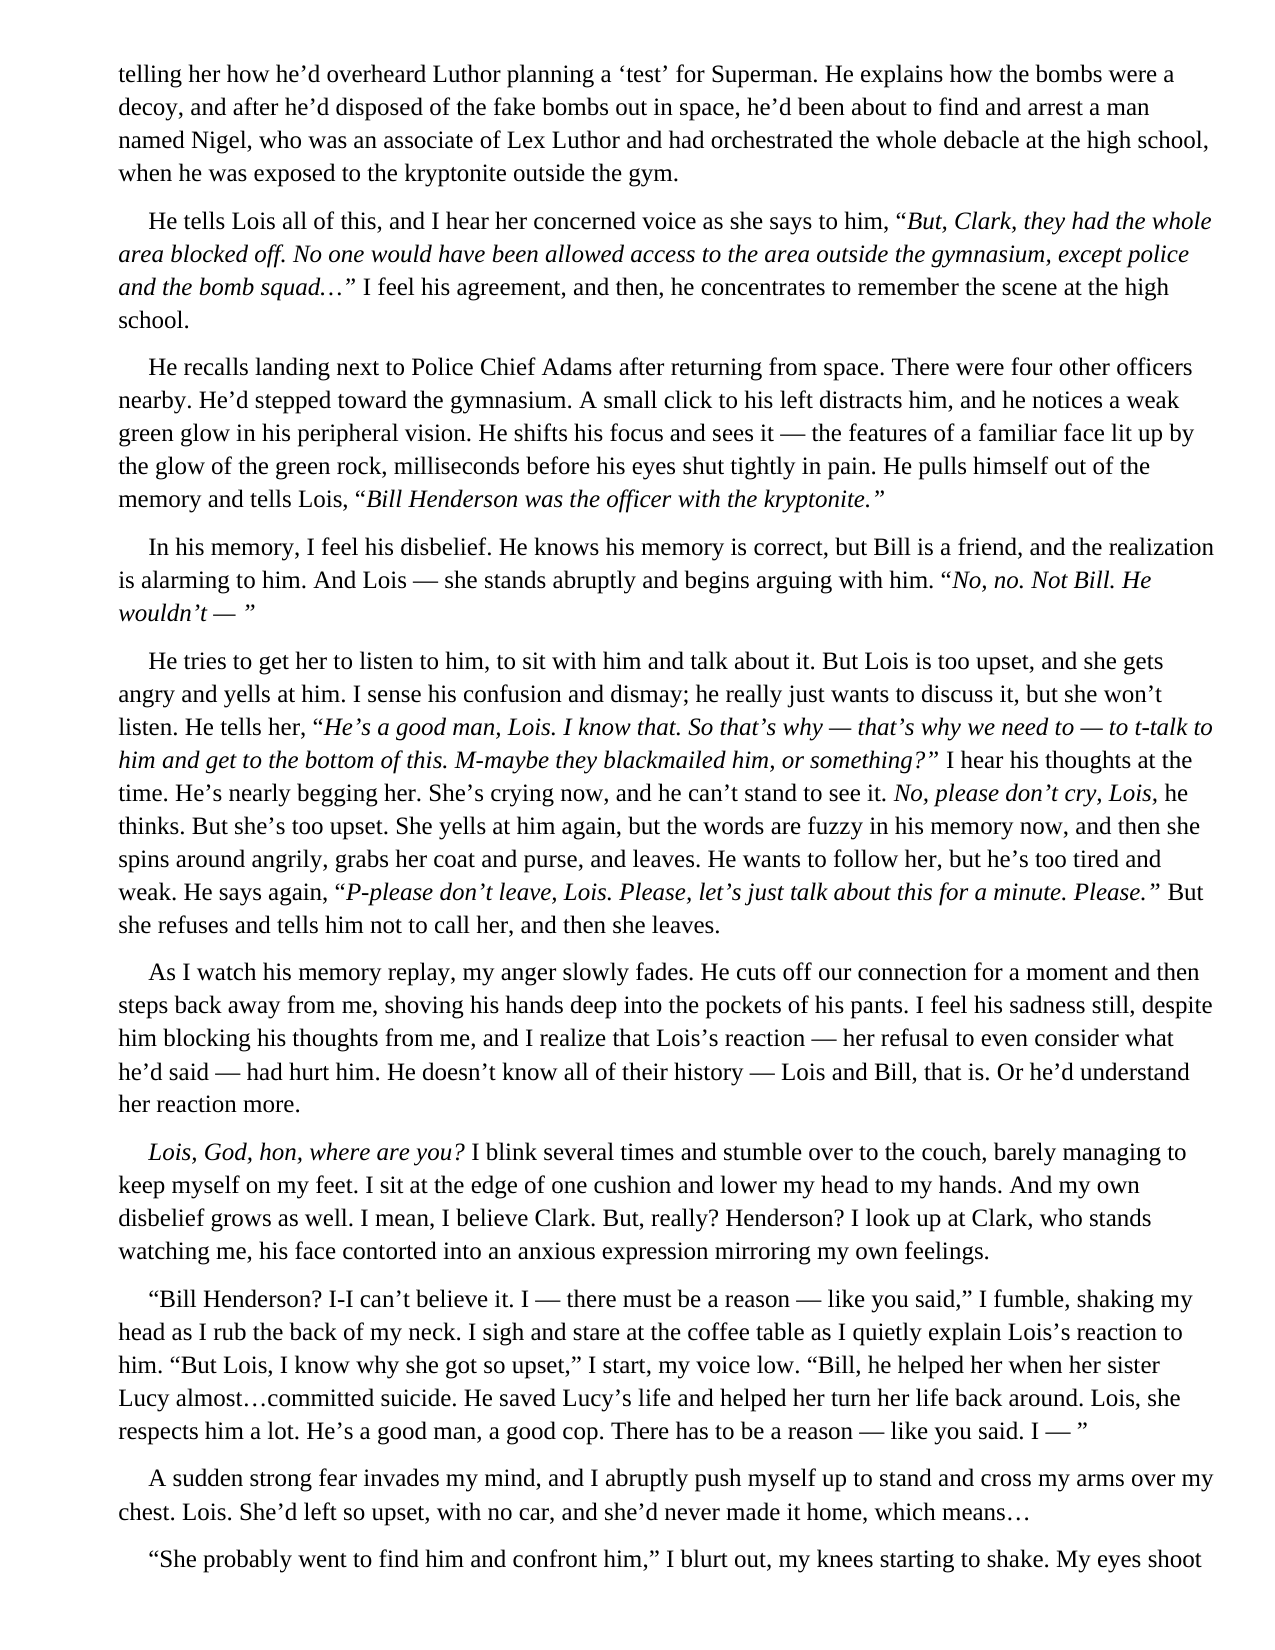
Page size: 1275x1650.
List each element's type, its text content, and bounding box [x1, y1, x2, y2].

text He tells Lois all of this, and I hear her concerned voice as she says to him, “But, Clark, they had the whole area blocked off. No one would have been allowed access to the area outside the gymnasium, except police and the bomb squad…” I feel his agreement, and then, he concentrates to remember the scene at the high school. [118, 206, 1216, 333]
text A sudden strong fear invades my mind, and I abruptly push myself up to stand and cross my arms over my chest. Lois. She’d left so upset, with no car, and she’d never made it home, which means… [118, 1463, 1216, 1525]
text As I watch his memory replay, my anger slowly fades. He cuts off our connection for a moment and then steps back away from me, shoving his hands deep into the pockets of his pants. I feel his sadness still, despite him blocking his thoughts from me, and I realize that Lois’s reaction — her refusal to even consider what he’d said — had hurt him. He doesn’t know all of their history — Lois and Bill, that is. Or he’d understand her reaction more. [118, 957, 1216, 1118]
text “Bill Henderson? I-I can’t believe it. I — there must be a reason — like you said,” I fumble, shaking my head as I rub the back of my neck. I sigh and stare at the coffee table as I quietly explain Lois’s reaction to him. “But Lois, I know why she got so upset,” I start, my voice low. “Bill, he helped her when her sister Lucy almost…committed suicide. He saved Lucy’s life and helped her turn her life back around. Lois, she respects him a lot. He’s a good man, a good cop. There has to be a reason — like you said. I — ” [118, 1284, 1216, 1445]
text He tries to get her to listen to him, to sit with him and talk about it. But Lois is too upset, and she gets angry and yells at him. I sense his confusion and dismay; he really just wants to discuss it, but she won’t listen. He tells her, “He’s a good man, Lois. I know that. So that’s why — that’s why we need to — to t-talk to him and get to the bottom of this. M-maybe they blackmailed him, or something?” I hear his thoughts at the time. He’s nearly begging her. She’s crying now, and he can’t stand to see it. No, please don’t cry, Lois, he thinks. But she’s too upset. She yells at him again, but the words are fuzzy in his memory now, and then she spins around angrily, grabs her coat and purse, and leaves. He wants to follow her, but he’s too tired and weak. He says again, “P-please don’t leave, Lois. Please, let’s just talk about this for a minute. Please.” But she refuses and tells him not to call her, and then she leaves. [118, 646, 1216, 939]
text Lois, God, hon, where are you? I blink several times and stumble over to the couch, barely managing to keep myself on my feet. I sit at the edge of one cushion and lower my head to my hands. And my own disbelief grows as well. I mean, I believe Clark. But, really? Henderson? I look up at Clark, who stands watching me, his face contorted into an anxious expression mirroring my own feelings. [118, 1137, 1216, 1265]
text He recalls landing next to Police Chief Adams after returning from space. There were four other officers nearby. He’d stepped toward the gymnasium. A small click to his left distracts him, and he notices a weak green glow in his peripheral vision. He shifts his focus and sees it — the features of a familiar face lit up by the glow of the green rock, milliseconds before his eyes shut tightly in pain. He pulls himself out of the memory and tells Lois, “Bill Henderson was the officer with the kryptonite.” [118, 352, 1216, 513]
text telling her how he’d overheard Luthor planning a ‘test’ for Superman. He explains how the bombs were a decoy, and after he’d disposed of the fake bombs out in space, he’d been about to find and arrest a man named Nigel, who was an associate of Lex Luthor and had orchestrated the whole debacle at the high school, when he was exposed to the kryptonite outside the gym. [118, 59, 1216, 187]
text In his memory, I feel his disbelief. He knows his memory is correct, but Bill is a friend, and the realization is alarming to him. And Lois — she stands abruptly and begins arguing with him. “No, no. Not Bill. He wouldn’t — ” [118, 532, 1216, 627]
text “She probably went to find him and confront him,” I blurt out, my knees starting to shake. My eyes shoot [118, 1544, 1216, 1573]
